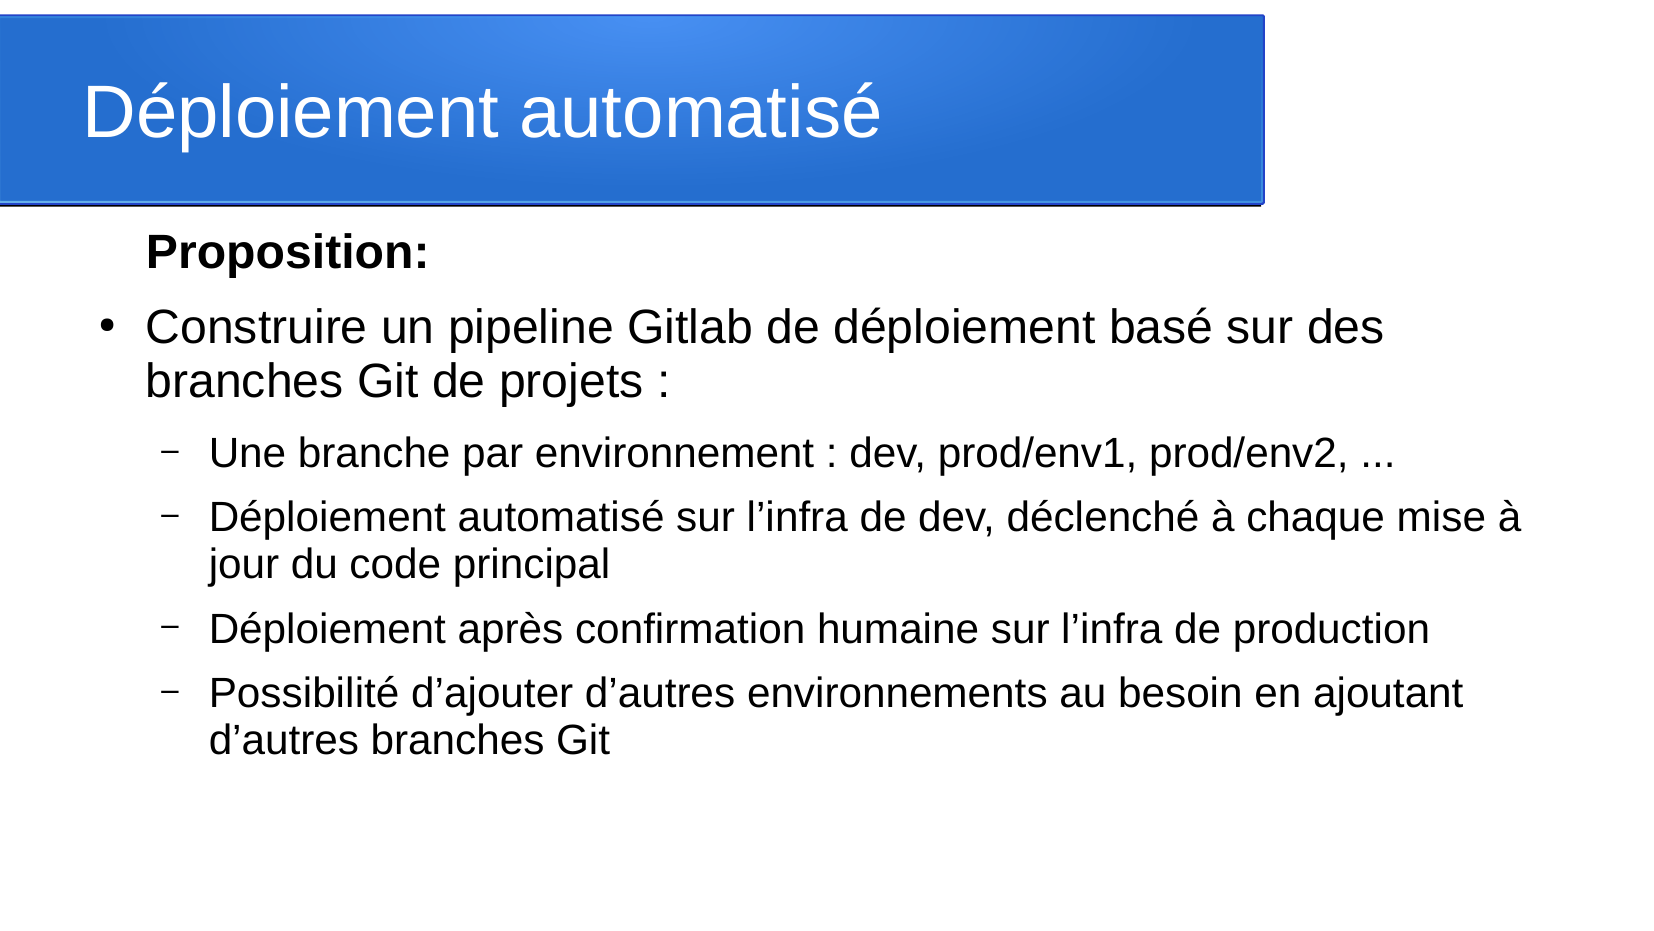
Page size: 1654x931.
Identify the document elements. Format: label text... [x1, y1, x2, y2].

title Déploiement automatisé [82, 35, 1235, 189]
list Proposition: Construire un pipeline Gitlab de déploiement basé sur des branches Git de projets : Une branche par environnement : dev, prod/env1, prod/env2, ... Déploiement automatisé sur l’infra de dev, déclenché à chaque mise à jour du code principal Déploiement après confirmation humaine sur l’infra de production Possibilité d’ajouter d’autres environnements au besoin en ajoutant d’autres branches Git [82, 224, 1571, 764]
